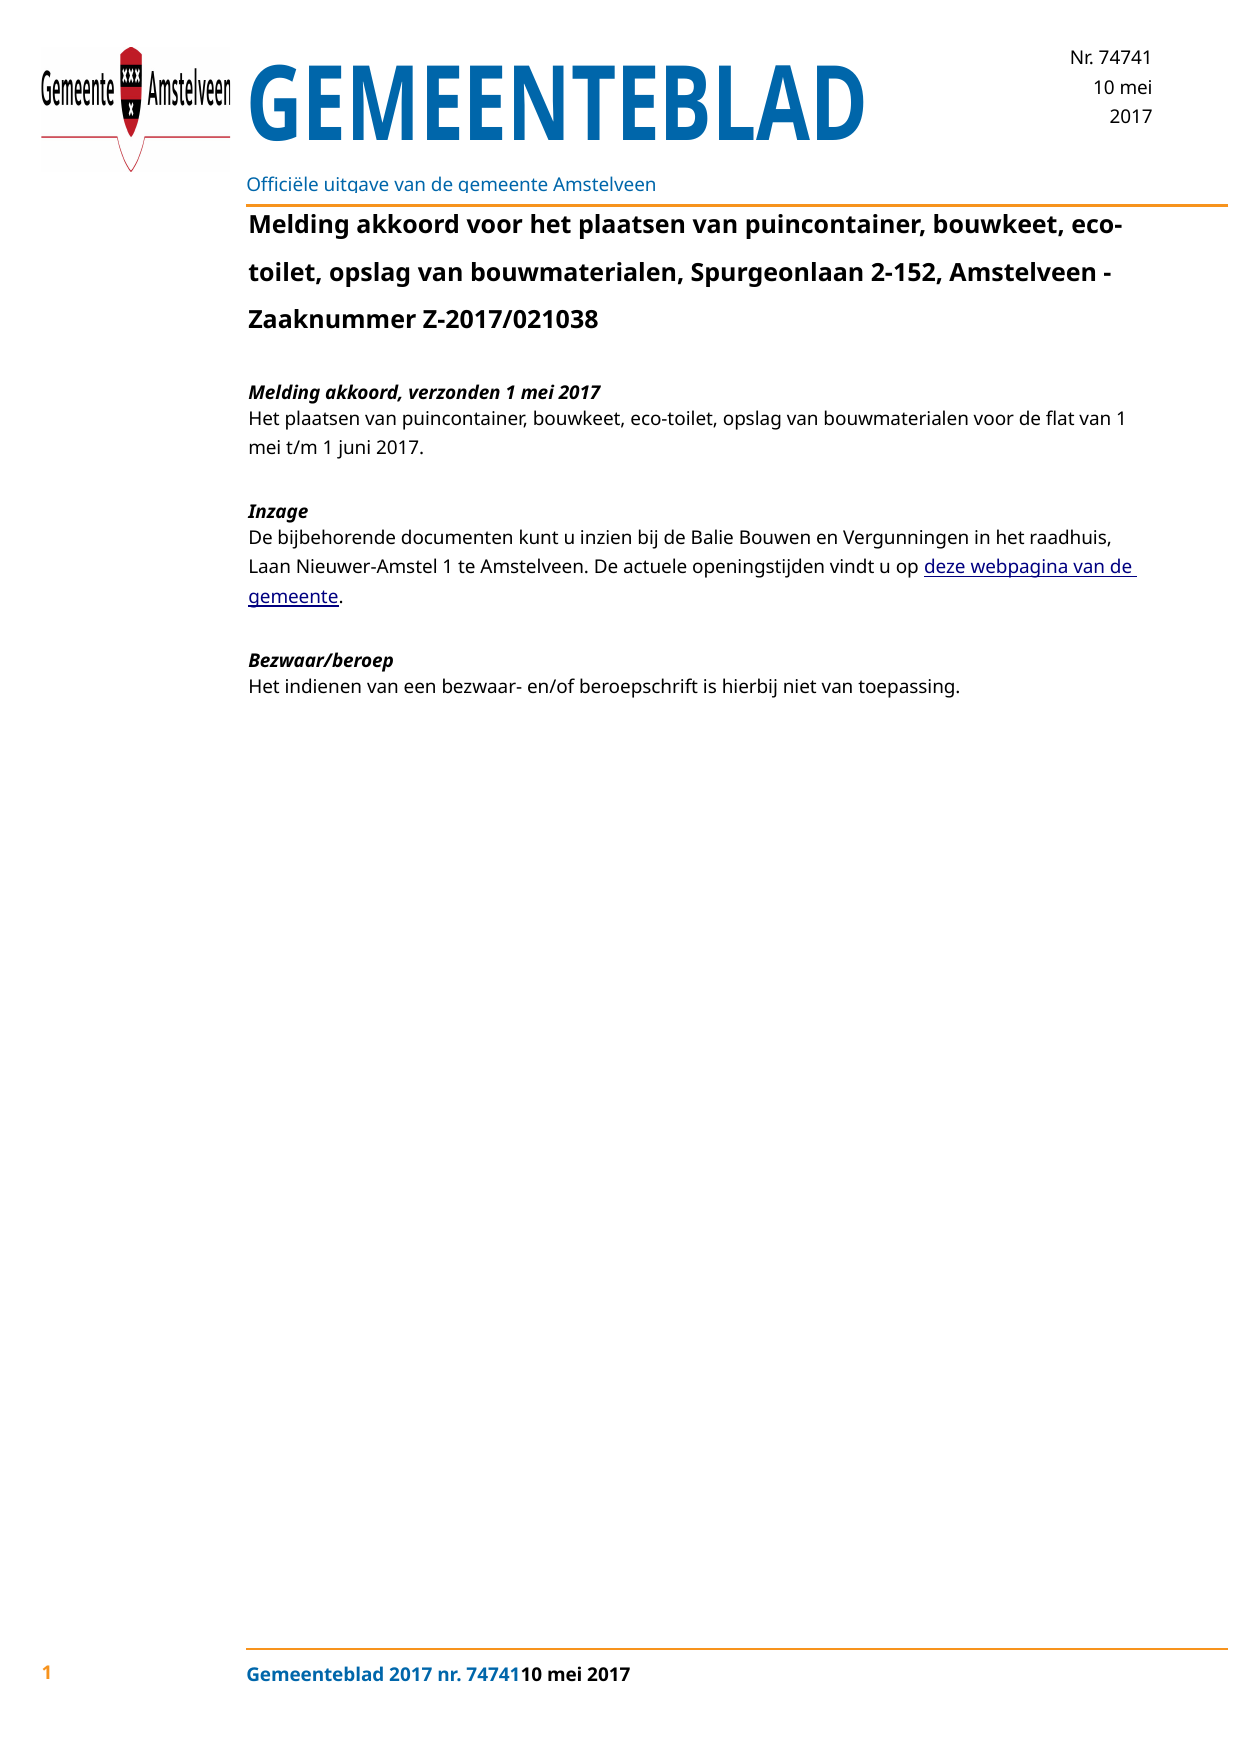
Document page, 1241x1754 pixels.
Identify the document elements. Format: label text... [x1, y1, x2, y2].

text Melding akkoord voor het plaatsen van puincontainer, bouwkeet, eco-toilet, opslag van bouwmaterialen, Spurgeonlaan 2-152, Amstelveen - Zaaknummer Z-2017/021038 [248, 207, 1152, 336]
text Het indienen van een bezwaar- en/of beroepschrift is hierbij niet van toepassing. [248, 673, 1152, 699]
text Het plaatsen van puincontainer, bouwkeet, eco-toilet, opslag van bouwmaterialen voor de flat van 1 mei t/m 1 juni 2017. [248, 405, 1152, 460]
text Inzage [248, 498, 1152, 524]
picture [41, 47, 231, 172]
text Melding akkoord, verzonden 1 mei 2017 [248, 379, 1152, 405]
text De bijbehorende documenten kunt u inzien bij de Balie Bouwen en Vergunningen in het raadhuis, Laan Nieuwer-Amstel 1 te Amstelveen. De actuele openingstijden vindt u op deze webpagina van de gemeente. [248, 524, 1152, 609]
text Bezwaar/beroep [248, 647, 1152, 673]
